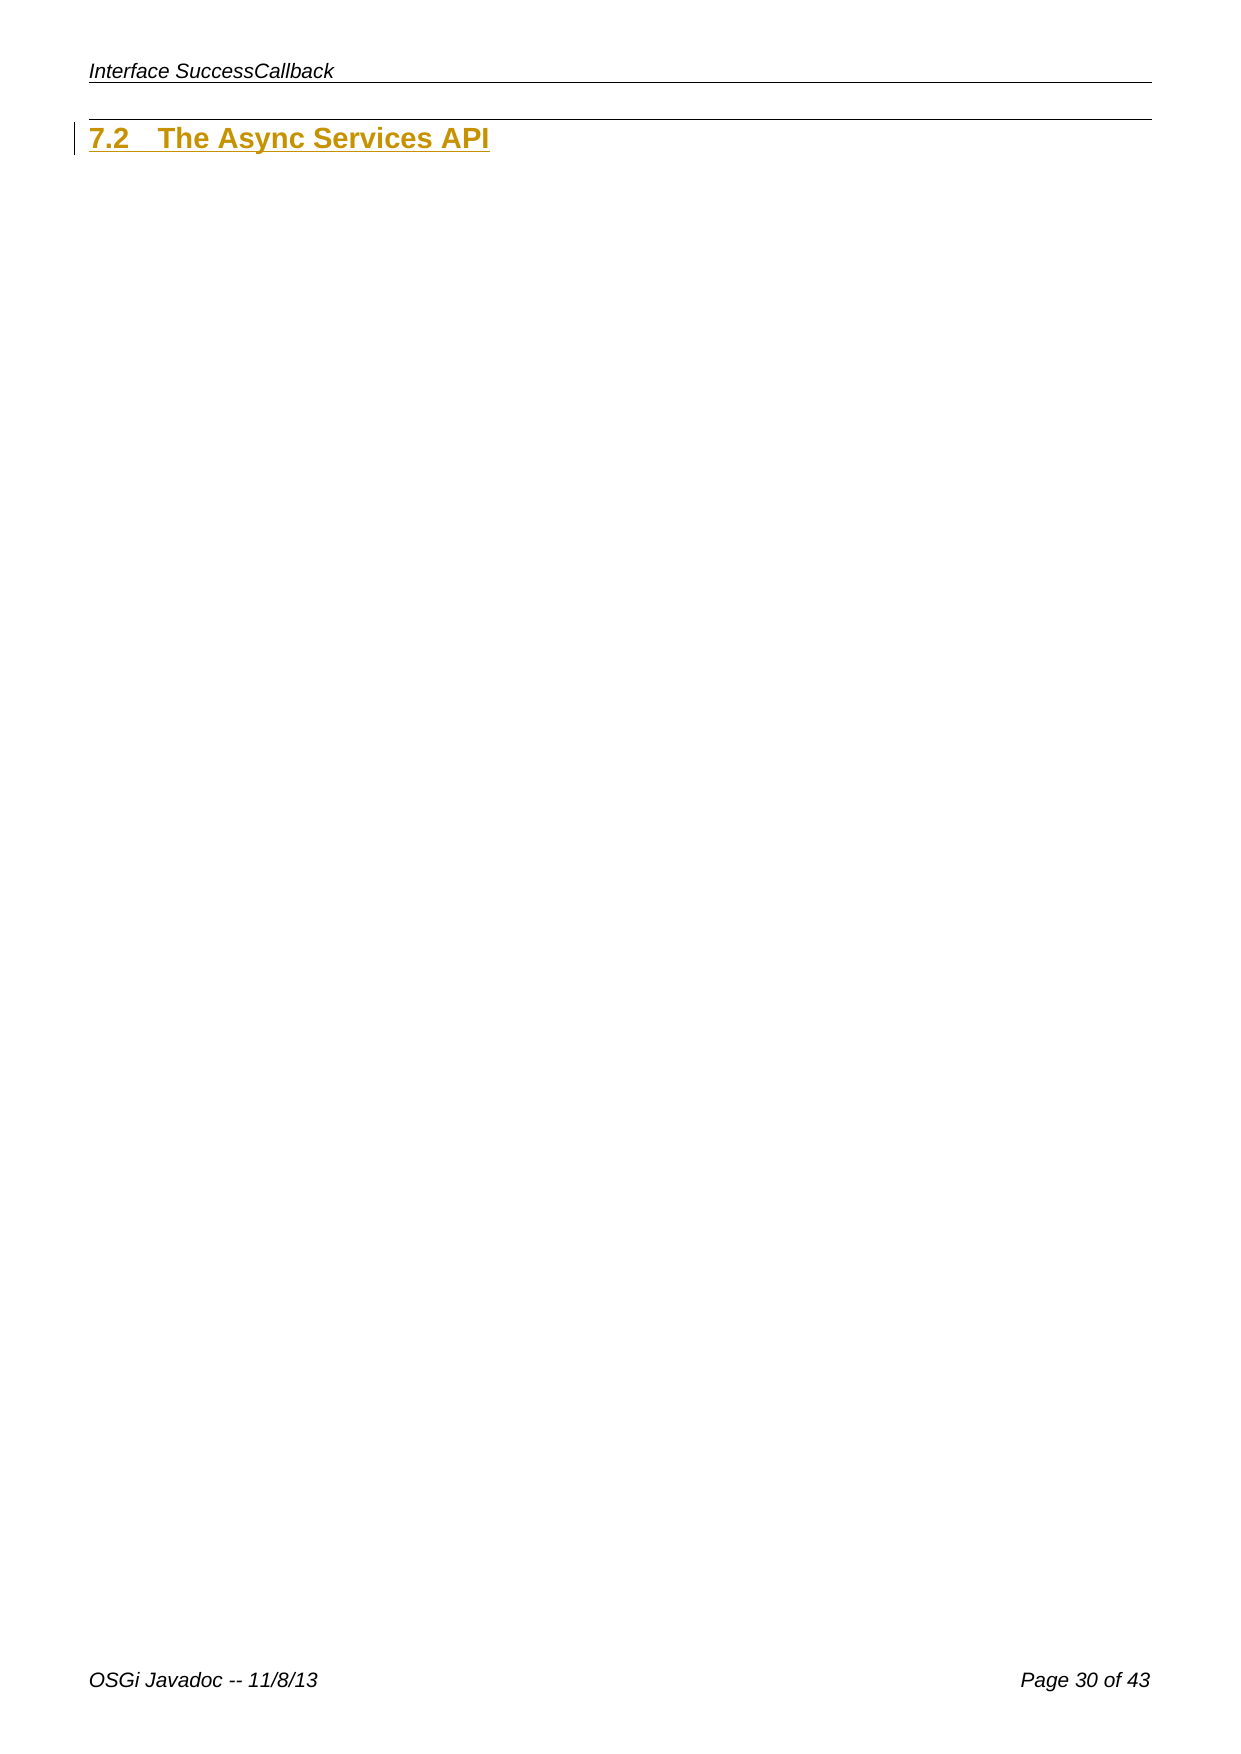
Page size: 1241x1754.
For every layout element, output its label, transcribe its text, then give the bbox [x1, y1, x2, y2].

subtitle The Async Services API [88, 120, 1152, 155]
